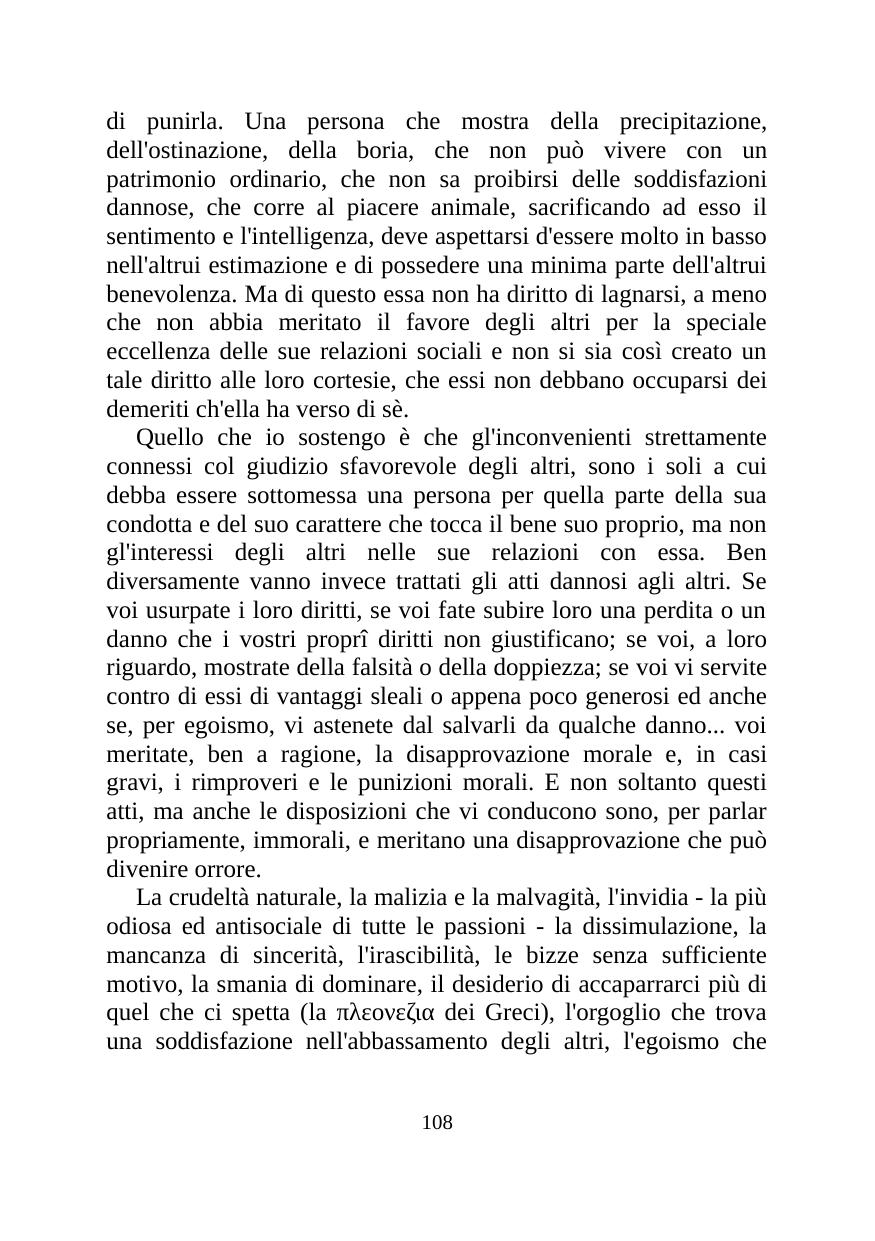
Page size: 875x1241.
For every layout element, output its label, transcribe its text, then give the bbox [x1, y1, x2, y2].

text di punirla. Una persona che mostra della precipitazione, dell'ostinazione, della boria, che non può vivere con un patrimonio ordinario, che non sa proibirsi delle soddisfazioni dannose, che corre al piacere animale, sacrificando ad esso il sentimento e l'intelligenza, deve aspettarsi d'essere molto in basso nell'altrui estimazione e di possedere una minima parte dell'altrui benevolenza. Ma di questo essa non ha diritto di lagnarsi, a meno che non abbia meritato il favore degli altri per la speciale eccellenza delle sue relazioni sociali e non si sia così creato un tale diritto alle loro cortesie, che essi non debbano occuparsi dei demeriti ch'ella ha verso di sè. [106, 106, 768, 422]
text Quello che io sostengo è che gl'inconvenienti strettamente connessi col giudizio sfavorevole degli altri, sono i soli a cui debba essere sottomessa una persona per quella parte della sua condotta e del suo carattere che tocca il bene suo proprio, ma non gl'interessi degli altri nelle sue relazioni con essa. Ben diversamente vanno invece trattati gli atti dannosi agli altri. Se voi usurpate i loro diritti, se voi fate subire loro una perdita o un danno che i vostri proprî diritti non giustificano; se voi, a loro riguardo, mostrate della falsità o della doppiezza; se voi vi servite contro di essi di vantaggi sleali o appena poco generosi ed anche se, per egoismo, vi astenete dal salvarli da qualche danno... voi meritate, ben a ragione, la disapprovazione morale e, in casi gravi, i rimproveri e le punizioni morali. E non soltanto questi atti, ma anche le disposizioni che vi conducono sono, per parlar propriamente, immorali, e meritano una disapprovazione che può divenire orrore. [106, 422, 768, 882]
text La crudeltà naturale, la malizia e la malvagità, l'invidia - la più odiosa ed antisociale di tutte le passioni - la dissimulazione, la mancanza di sincerità, l'irascibilità, le bizze senza sufficiente motivo, la smania di dominare, il desiderio di accaparrarci più di quel che ci spetta (la πλεονεζια dei Greci), l'orgoglio che trova una soddisfazione nell'abbassamento degli altri, l'egoismo che [106, 882, 768, 1055]
